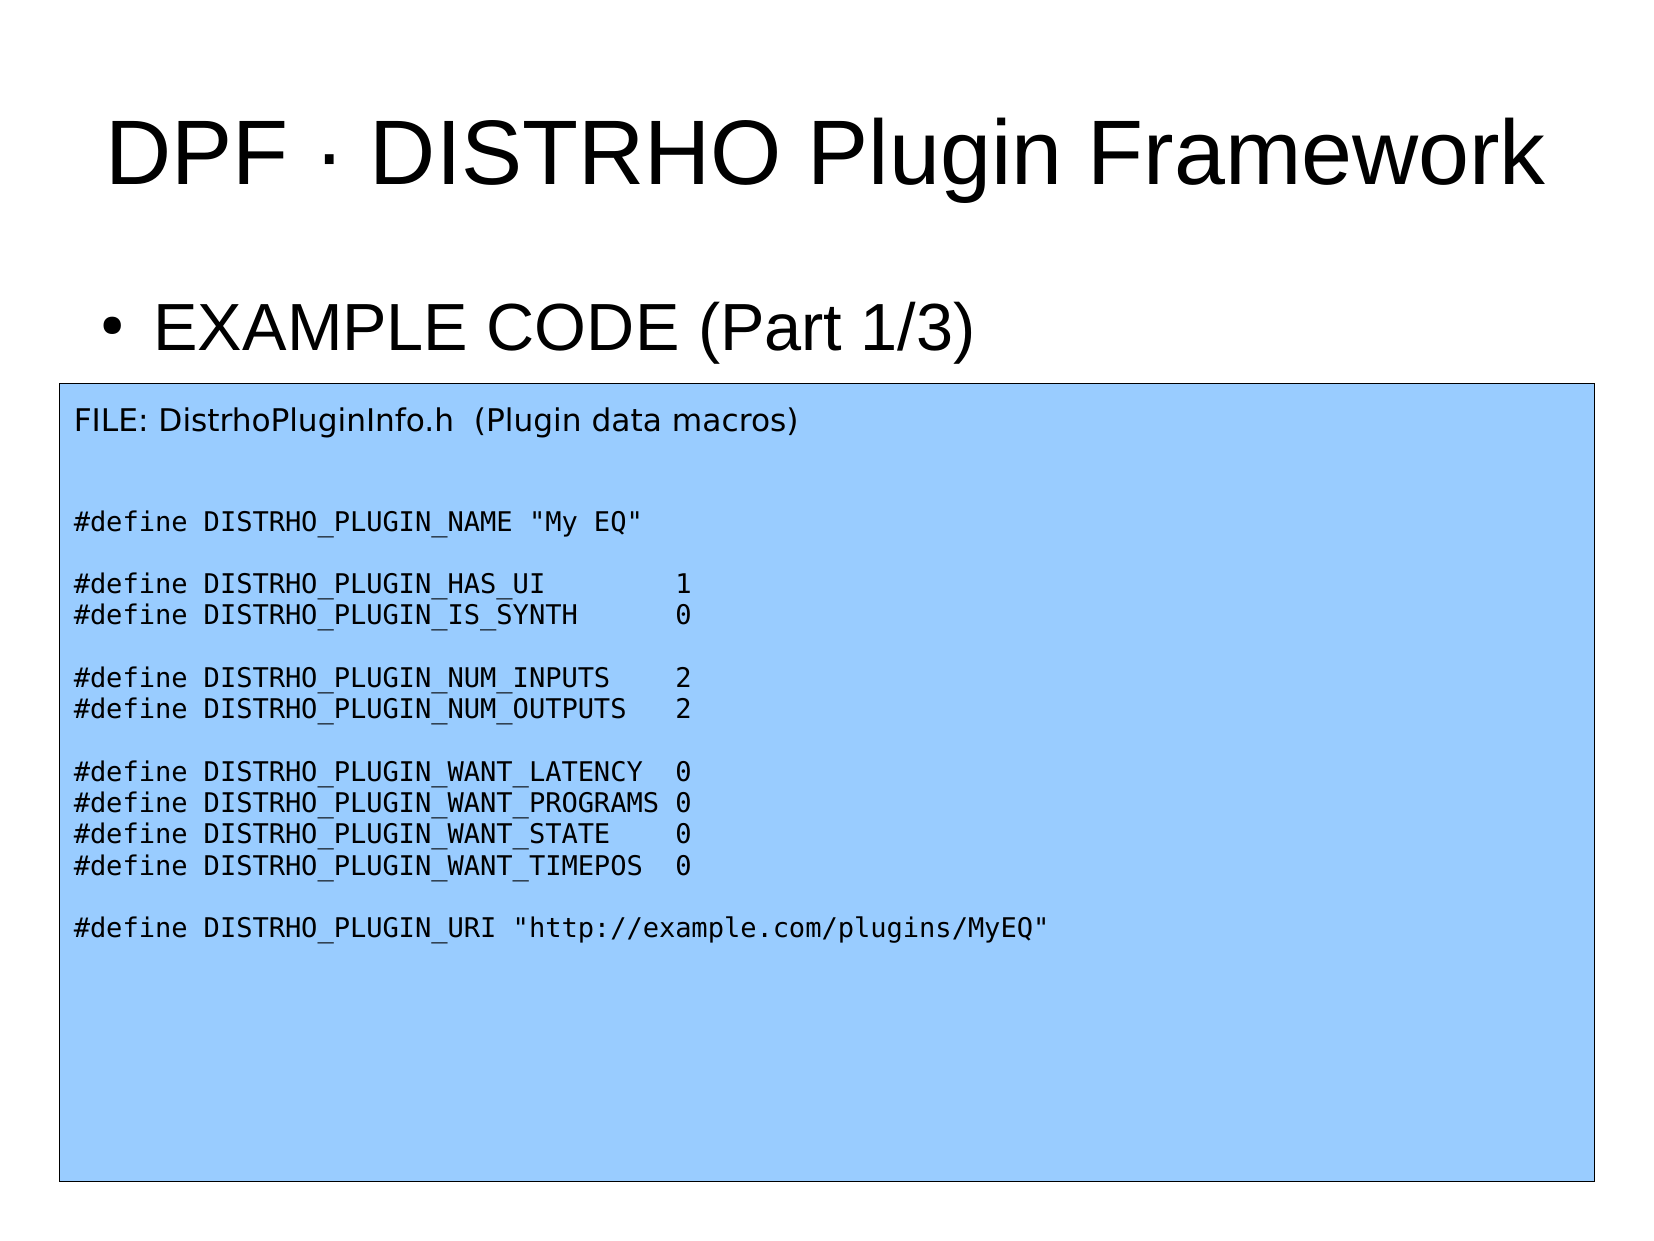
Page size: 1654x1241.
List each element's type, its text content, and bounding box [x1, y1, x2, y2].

text_box FILE: DistrhoPluginInfo.h (Plugin data macros) #define DISTRHO_PLUGIN_NAME "My EQ" #define DISTRHO_PLUGIN_HAS_UI 1 #define DISTRHO_PLUGIN_IS_SYNTH 0 #define DISTRHO_PLUGIN_NUM_INPUTS 2 #define DISTRHO_PLUGIN_NUM_OUTPUTS 2 #define DISTRHO_PLUGIN_WANT_LATENCY 0 #define DISTRHO_PLUGIN_WANT_PROGRAMS 0 #define DISTRHO_PLUGIN_WANT_STATE 0 #define DISTRHO_PLUGIN_WANT_TIMEPOS 0 #define DISTRHO_PLUGIN_URI "http://example.com/plugins/MyEQ" [59, 383, 1595, 1182]
list EXAMPLE CODE (Part 1/3) [82, 290, 1571, 366]
title DPF · DISTRHO Plugin Framework [82, 49, 1571, 257]
